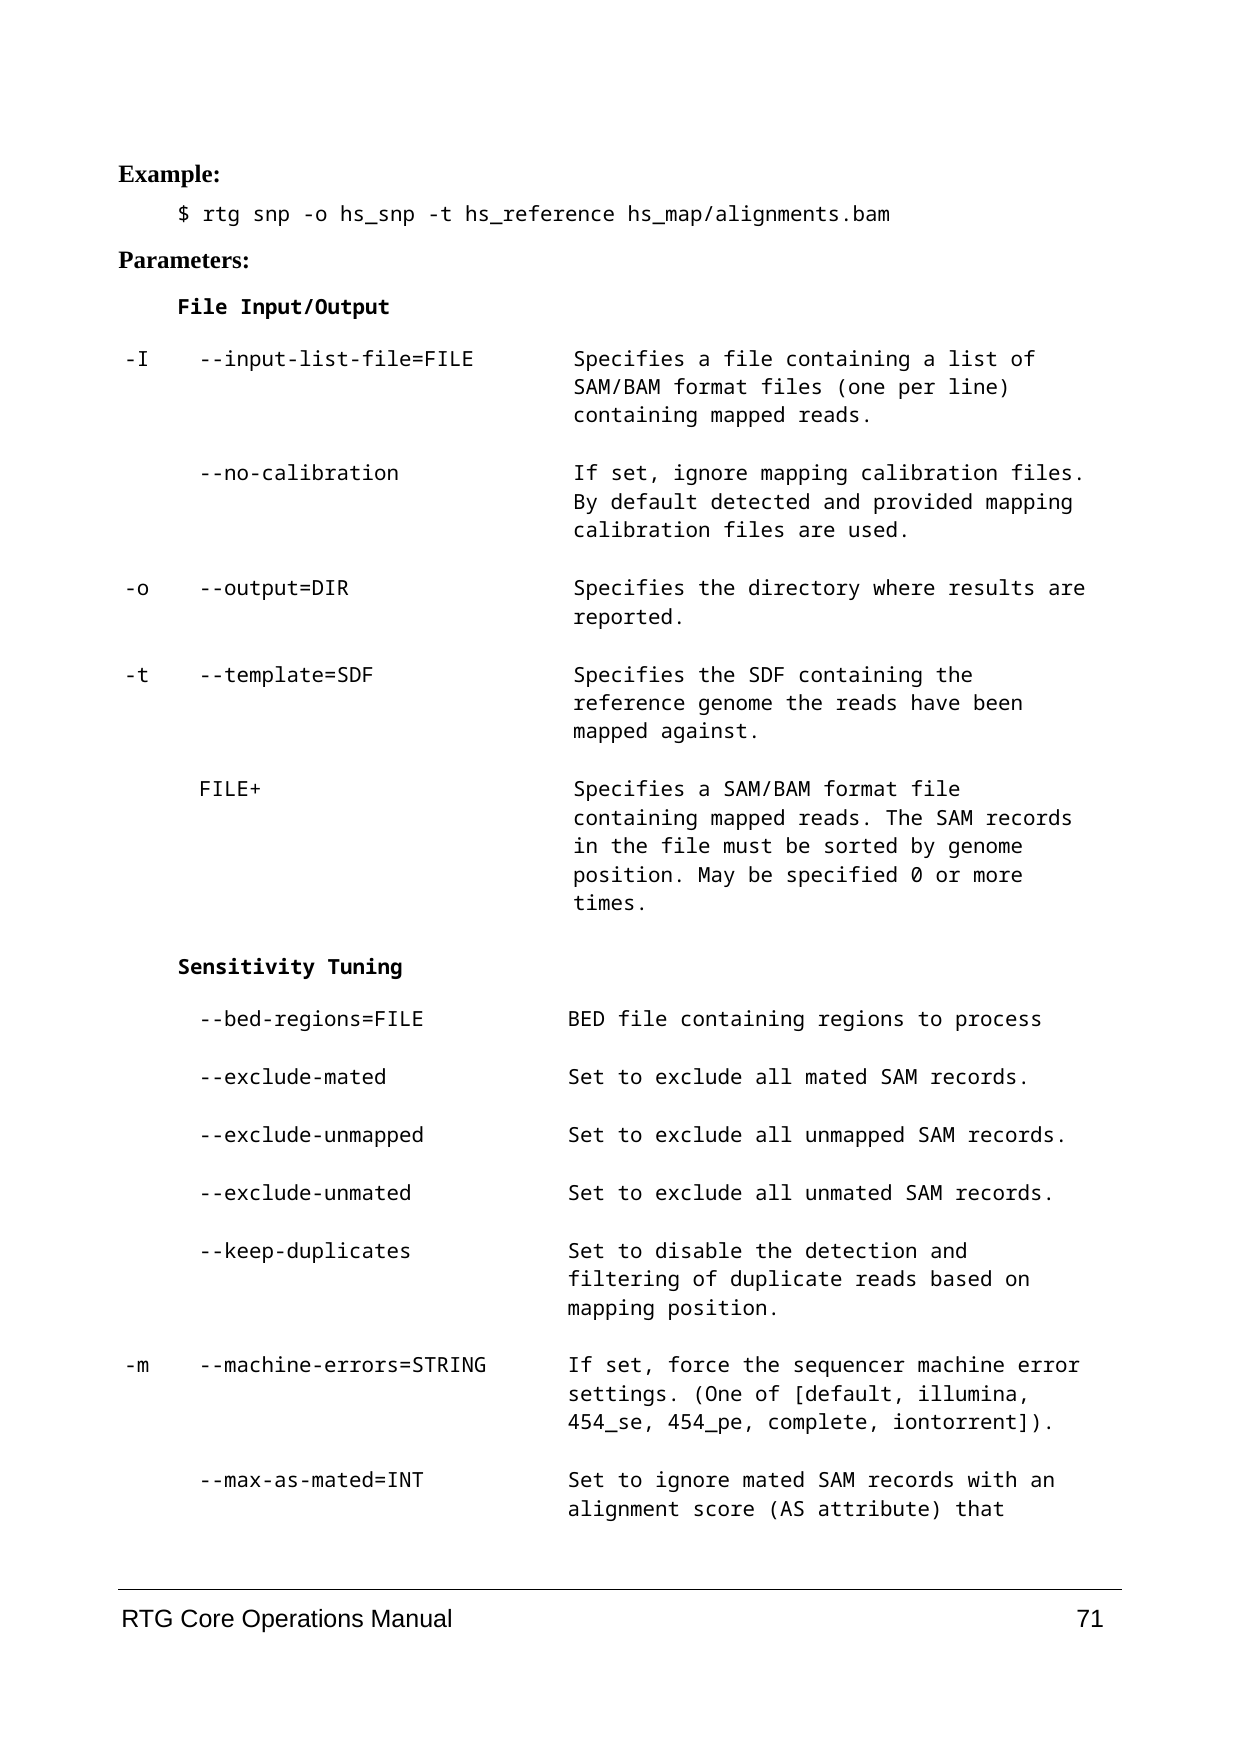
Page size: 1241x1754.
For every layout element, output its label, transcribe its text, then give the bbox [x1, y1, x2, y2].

table_header -I [118, 332, 193, 447]
text Sensitivity Tuning [177, 952, 1122, 981]
table_cell --exclude-unmated [193, 1166, 561, 1224]
table_cell If set, ignore mapping calibration files. By default detected and provided mapping calibration files are used. [567, 447, 1093, 562]
table_cell [118, 763, 193, 934]
table_cell If set, force the sequencer machine error settings. (One of [default, illumina, 454_se, 454_pe, complete, iontorrent]). [561, 1339, 1093, 1453]
table_cell Specifies a SAM/BAM format file containing mapped reads. The SAM records in the file must be sorted by genome position. May be specified 0 or more times. [567, 763, 1093, 934]
table_cell [118, 1224, 193, 1339]
subtitle Example: [118, 159, 1122, 187]
table_header --input-list-file=FILE [193, 332, 567, 447]
text $ rtg snp -o hs_snp -t hs_reference hs_map/alignments.bam [177, 199, 1122, 228]
table_cell -t [118, 648, 193, 763]
table_cell -m [118, 1339, 193, 1453]
subtitle Parameters: [118, 245, 1122, 274]
table_cell Set to exclude all unmated SAM records. [561, 1166, 1093, 1224]
table_cell --keep-duplicates [193, 1224, 561, 1339]
table_cell Specifies the SDF containing the reference genome the reads have been mapped against. [567, 648, 1093, 763]
table_cell FILE+ [193, 763, 567, 934]
table_cell [118, 1454, 193, 1522]
table_cell Specifies the directory where results are reported. [567, 562, 1093, 648]
table_cell --exclude-unmapped [193, 1108, 561, 1166]
table_cell --template=SDF [193, 648, 567, 763]
table_cell --output=DIR [193, 562, 567, 648]
table_cell Set to disable the detection and filtering of duplicate reads based on mapping position. [561, 1224, 1093, 1339]
table_cell --max-as-mated=INT [193, 1454, 561, 1522]
table_header BED file containing regions to process [561, 992, 1093, 1050]
table_cell -o [118, 562, 193, 648]
table_cell [118, 447, 193, 562]
table_cell [118, 1050, 193, 1108]
table_header Specifies a file containing a list of SAM/BAM format files (one per line) containing mapped reads. [567, 332, 1093, 447]
table_cell --no-calibration [193, 447, 567, 562]
table_cell Set to ignore mated SAM records with an alignment score (AS attribute) that [561, 1454, 1093, 1522]
table_cell Set to exclude all mated SAM records. [561, 1050, 1093, 1108]
table_header [118, 992, 193, 1050]
table_cell --machine-errors=STRING [193, 1339, 561, 1453]
table_cell Set to exclude all unmapped SAM records. [561, 1108, 1093, 1166]
text File Input/Output [177, 292, 1122, 320]
table_cell [118, 1166, 193, 1224]
table_cell [118, 1108, 193, 1166]
table_header --bed-regions=FILE [193, 992, 561, 1050]
table_cell --exclude-mated [193, 1050, 561, 1108]
